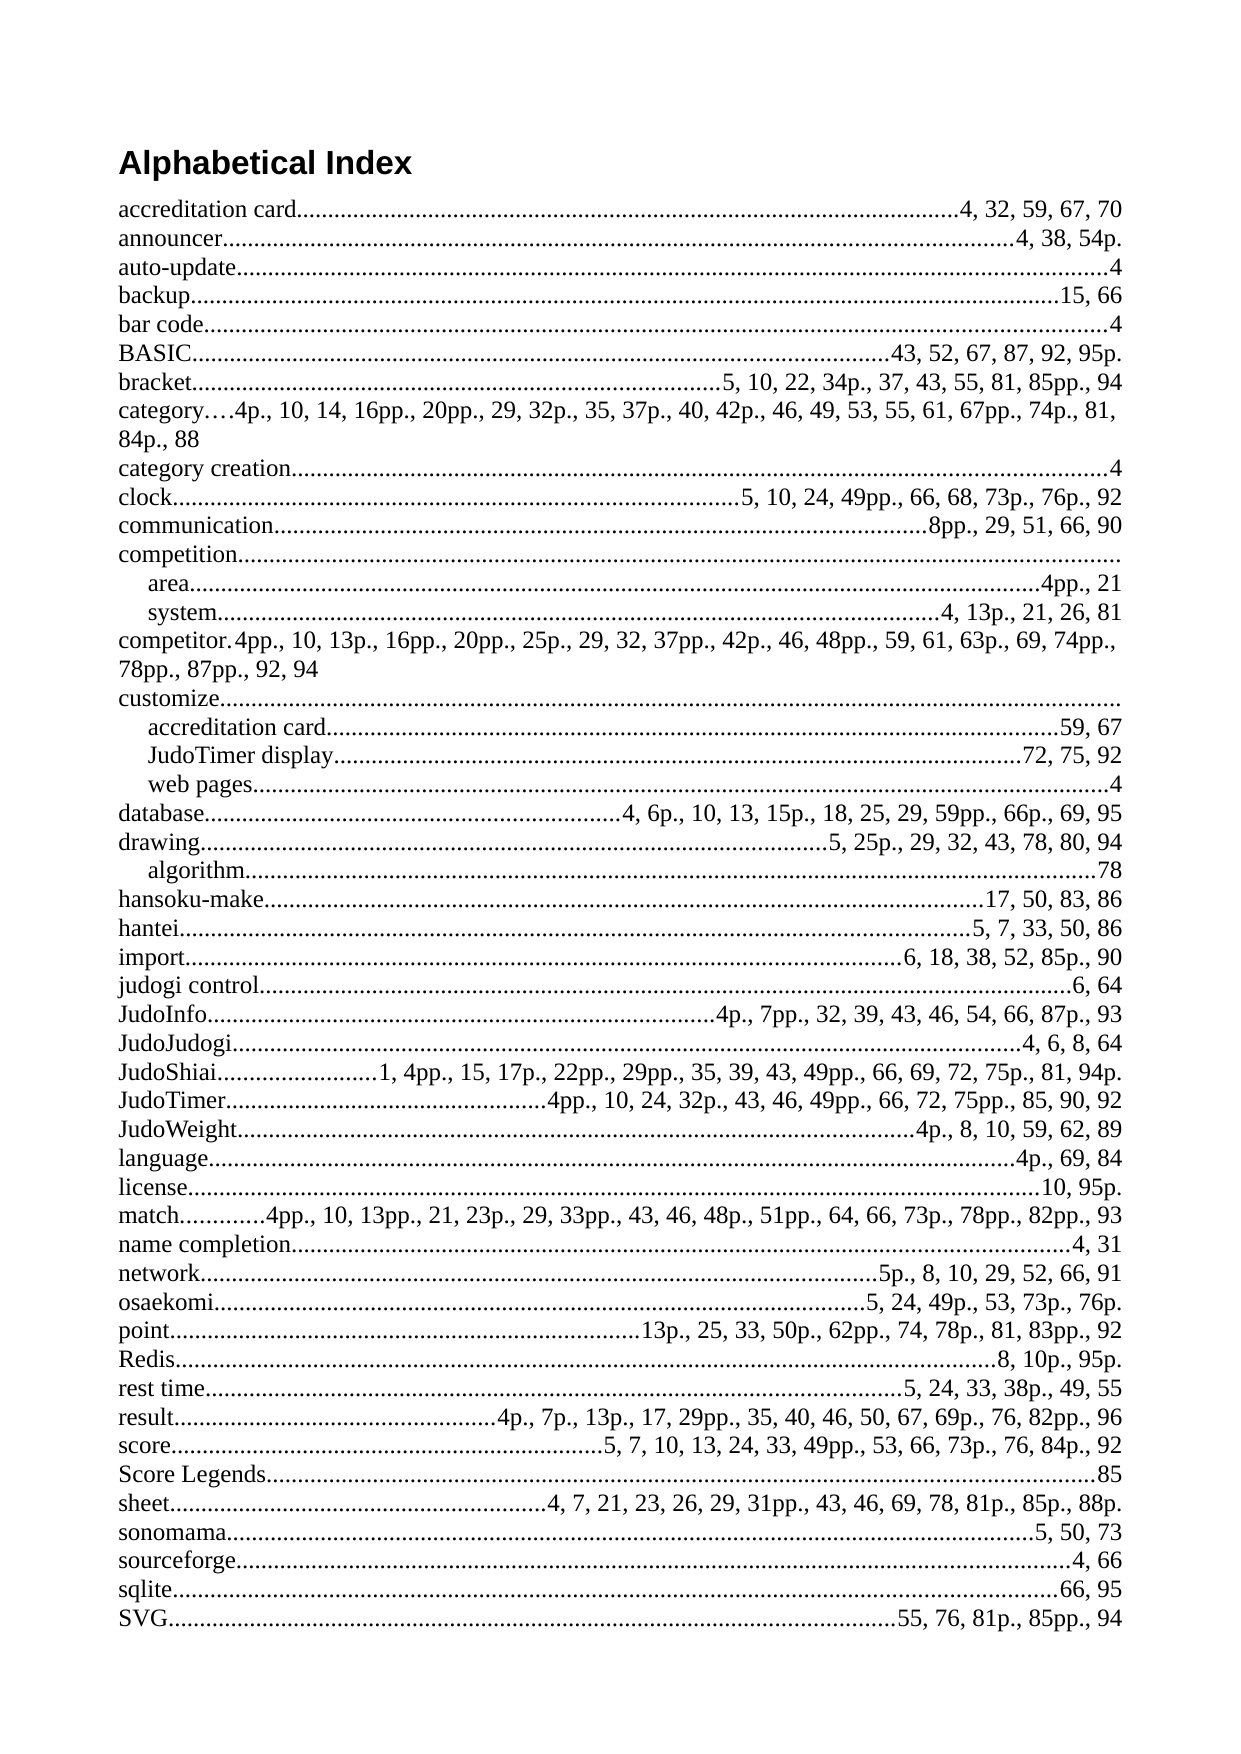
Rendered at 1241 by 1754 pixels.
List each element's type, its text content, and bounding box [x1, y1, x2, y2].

text language 4p., 69, 84 [118, 1143, 1122, 1172]
text score 5, 7, 10, 13, 24, 33, 49pp., 53, 66, 73p., 76, 84p., 92 [118, 1430, 1122, 1459]
text JudoInfo 4p., 7pp., 32, 39, 43, 46, 54, 66, 87p., 93 [118, 999, 1122, 1028]
text SVG 55, 76, 81p., 85pp., 94 [118, 1603, 1122, 1632]
text license 10, 95p. [118, 1172, 1122, 1200]
text drawing 5, 25p., 29, 32, 43, 78, 80, 94 [118, 827, 1122, 855]
text point 13p., 25, 33, 50p., 62pp., 74, 78p., 81, 83pp., 92 [118, 1315, 1122, 1344]
text accreditation card 59, 67 [148, 712, 1122, 740]
text name completion 4, 31 [118, 1229, 1122, 1258]
text judogi control 6, 64 [118, 970, 1122, 999]
text auto-update 4 [118, 252, 1122, 280]
text database 4, 6p., 10, 13, 15p., 18, 25, 29, 59pp., 66p., 69, 95 [118, 798, 1122, 827]
text sheet 4, 7, 21, 23, 26, 29, 31pp., 43, 46, 69, 78, 81p., 85p., 88p. [118, 1488, 1122, 1517]
text competition [118, 539, 1122, 568]
text sonomama 5, 50, 73 [118, 1517, 1122, 1545]
text JudoShiai 1, 4pp., 15, 17p., 22pp., 29pp., 35, 39, 43, 49pp., 66, 69, 72, 75p., 81, 94p. [118, 1057, 1122, 1085]
subtitle Alphabetical Index [118, 143, 1122, 182]
text announcer 4, 38, 54p. [118, 223, 1122, 252]
text competitor 4pp., 10, 13p., 16pp., 20pp., 25p., 29, 32, 37pp., 42p., 46, 48pp., 59, 61, 63p., 69, 74pp., 78pp., 87pp., 92, 94 [118, 625, 1122, 683]
text JudoTimer 4pp., 10, 24, 32p., 43, 46, 49pp., 66, 72, 75pp., 85, 90, 92 [118, 1085, 1122, 1114]
text bar code 4 [118, 309, 1122, 338]
text category 4p., 10, 14, 16pp., 20pp., 29, 32p., 35, 37p., 40, 42p., 46, 49, 53, 55, 61, 67pp., 74p., 81, 84p., 88 [118, 395, 1122, 453]
text import 6, 18, 38, 52, 85p., 90 [118, 942, 1122, 970]
text web pages 4 [148, 769, 1122, 798]
text BASIC 43, 52, 67, 87, 92, 95p. [118, 338, 1122, 367]
text sourceforge 4, 66 [118, 1545, 1122, 1574]
text Redis 8, 10p., 95p. [118, 1344, 1122, 1373]
text osaekomi 5, 24, 49p., 53, 73p., 76p. [118, 1287, 1122, 1315]
text system 4, 13p., 21, 26, 81 [148, 597, 1122, 625]
text hantei 5, 7, 33, 50, 86 [118, 913, 1122, 942]
text match 4pp., 10, 13pp., 21, 23p., 29, 33pp., 43, 46, 48p., 51pp., 64, 66, 73p., 78pp., 82pp., 93 [118, 1200, 1122, 1229]
text sqlite 66, 95 [118, 1574, 1122, 1603]
text algorithm 78 [148, 855, 1122, 884]
text area 4pp., 21 [148, 568, 1122, 597]
text customize [118, 683, 1122, 712]
text network 5p., 8, 10, 29, 52, 66, 91 [118, 1258, 1122, 1287]
text JudoJudogi 4, 6, 8, 64 [118, 1028, 1122, 1057]
text category creation 4 [118, 453, 1122, 482]
text accreditation card 4, 32, 59, 67, 70 [118, 194, 1122, 223]
text JudoWeight 4p., 8, 10, 59, 62, 89 [118, 1114, 1122, 1143]
text Score Legends 85 [118, 1459, 1122, 1488]
text hansoku-make 17, 50, 83, 86 [118, 884, 1122, 913]
text communication 8pp., 29, 51, 66, 90 [118, 510, 1122, 539]
text clock 5, 10, 24, 49pp., 66, 68, 73p., 76p., 92 [118, 482, 1122, 510]
text result 4p., 7p., 13p., 17, 29pp., 35, 40, 46, 50, 67, 69p., 76, 82pp., 96 [118, 1402, 1122, 1430]
text bracket 5, 10, 22, 34p., 37, 43, 55, 81, 85pp., 94 [118, 367, 1122, 395]
text rest time 5, 24, 33, 38p., 49, 55 [118, 1373, 1122, 1402]
text backup 15, 66 [118, 280, 1122, 309]
text JudoTimer display 72, 75, 92 [148, 740, 1122, 769]
